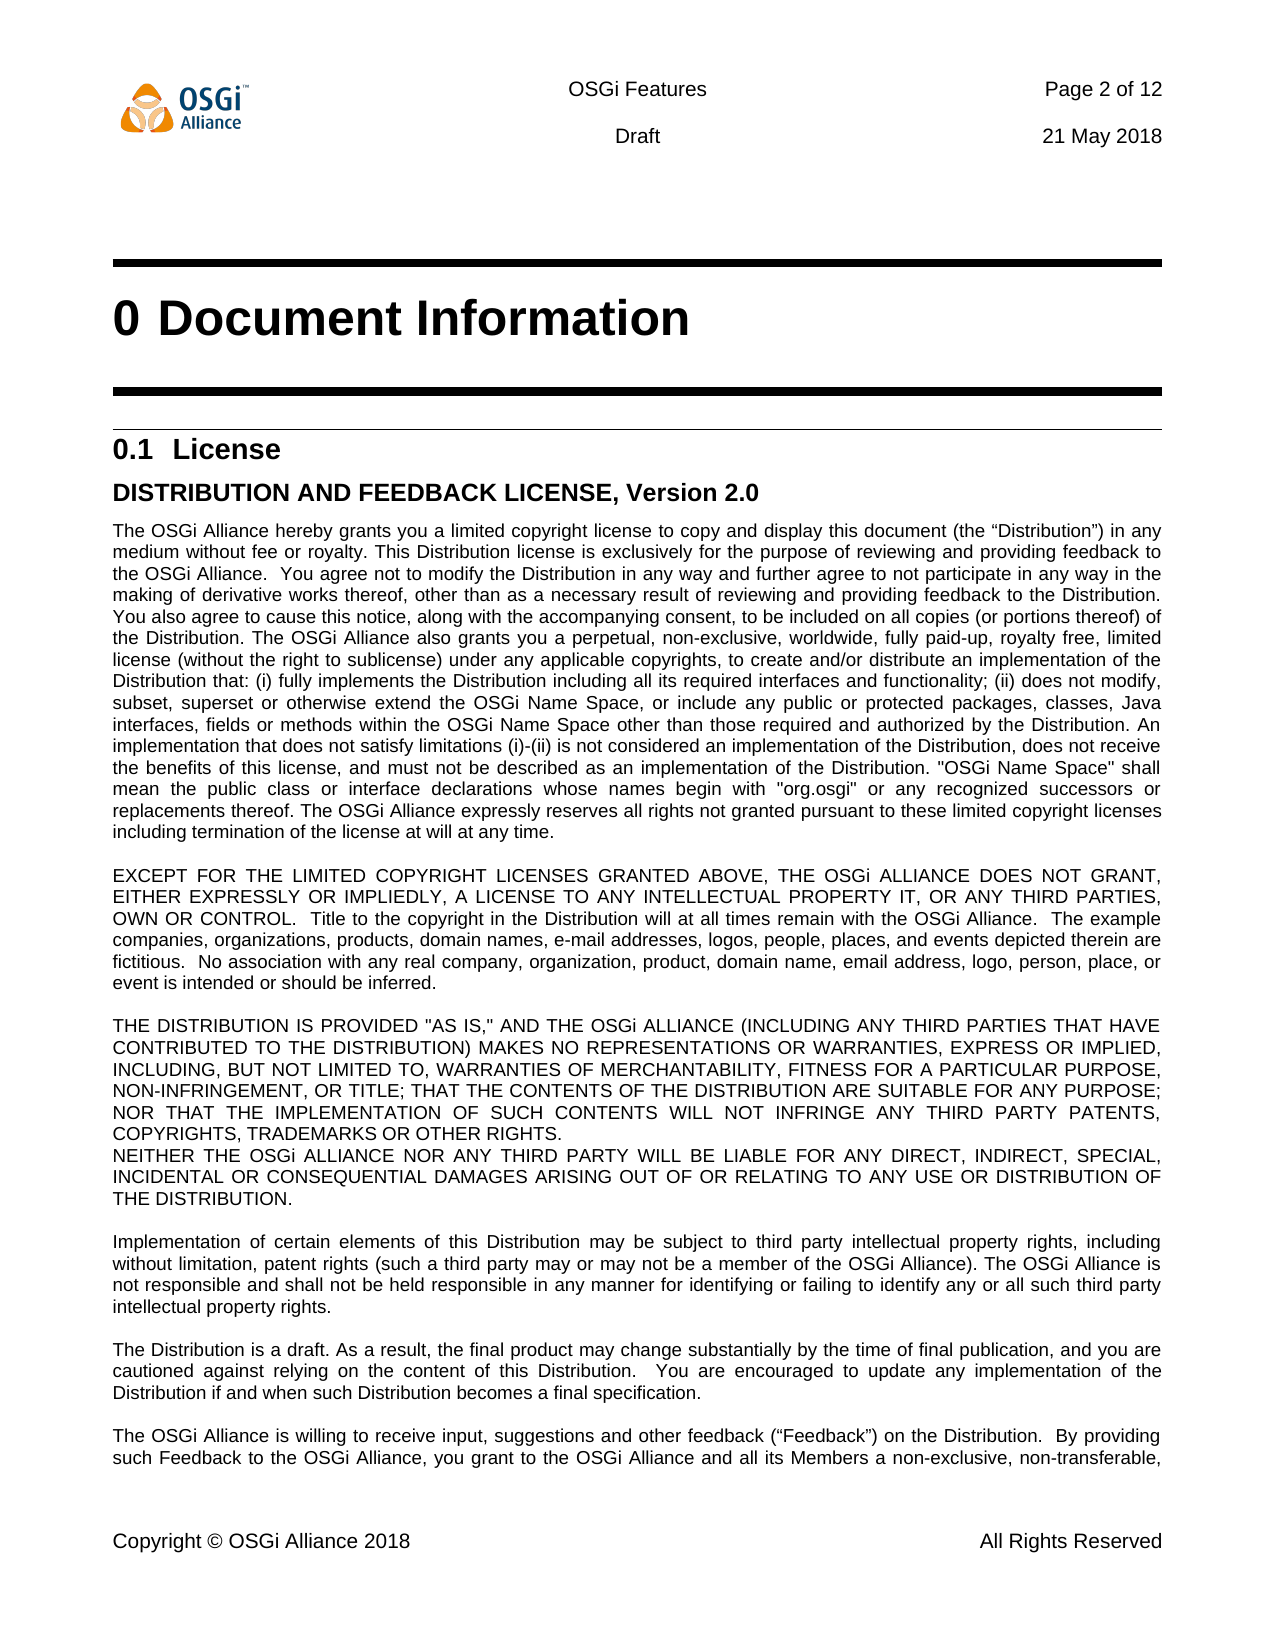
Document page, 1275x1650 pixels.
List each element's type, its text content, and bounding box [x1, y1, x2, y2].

text The OSGi Alliance is willing to receive input, suggestions and other feedback (“Feedback”) on the Distribution. By providing such Feedback to the OSGi Alliance, you grant to the OSGi Alliance and all its Members a non-exclusive, non-transferable, [112, 1425, 1162, 1468]
text The OSGi Alliance hereby grants you a limited copyright license to copy and display this document (the “Distribution”) in any medium without fee or royalty. This Distribution license is exclusively for the purpose of reviewing and providing feedback to the OSGi Alliance. You agree not to modify the Distribution in any way and further agree to not participate in any way in the making of derivative works thereof, other than as a necessary result of reviewing and providing feedback to the Distribution. You also agree to cause this notice, along with the accompanying consent, to be included on all copies (or portions thereof) of the Distribution. The OSGi Alliance also grants you a perpetual, non-exclusive, worldwide, fully paid-up, royalty free, limited license (without the right to sublicense) under any applicable copyrights, to create and/or distribute an implementation of the Distribution that: (i) fully implements the Distribution including all its required interfaces and functionality; (ii) does not modify, subset, superset or otherwise extend the OSGi Name Space, or include any public or protected packages, classes, Java interfaces, fields or methods within the OSGi Name Space other than those required and authorized by the Distribution. An implementation that does not satisfy limitations (i)-(ii) is not considered an implementation of the Distribution, does not receive the benefits of this license, and must not be described as an implementation of the Distribution. "OSGi Name Space" shall mean the public class or interface declarations whose names begin with "org.osgi" or any recognized successors or replacements thereof. The OSGi Alliance expressly reserves all rights not granted pursuant to these limited copyright licenses including termination of the license at will at any time. [112, 519, 1162, 843]
subtitle Document Information [112, 260, 1162, 396]
text EXCEPT FOR THE LIMITED COPYRIGHT LICENSES GRANTED ABOVE, THE OSGi ALLIANCE DOES NOT GRANT, EITHER EXPRESSLY OR IMPLIEDLY, A LICENSE TO ANY INTELLECTUAL PROPERTY IT, OR ANY THIRD PARTIES, OWN OR CONTROL. Title to the copyright in the Distribution will at all times remain with the OSGi Alliance. The example companies, organizations, products, domain names, e-mail addresses, logos, people, places, and events depicted therein are fictitious. No association with any real company, organization, product, domain name, email address, logo, person, place, or event is intended or should be inferred. [112, 864, 1162, 994]
text The Distribution is a draft. As a result, the final product may change substantially by the time of final publication, and you are cautioned against relying on the content of this Distribution. You are encouraged to update any implementation of the Distribution if and when such Distribution becomes a final specification. [112, 1339, 1162, 1403]
subtitle License [112, 430, 1162, 466]
text DISTRIBUTION AND FEEDBACK LICENSE, Version 2.0 [112, 478, 1162, 507]
text Implementation of certain elements of this Distribution may be subject to third party intellectual property rights, including without limitation, patent rights (such a third party may or may not be a member of the OSGi Alliance). The OSGi Alliance is not responsible and shall not be held responsible in any manner for identifying or failing to identify any or all such third party intellectual property rights. [112, 1231, 1162, 1317]
picture [113, 76, 257, 140]
text NEITHER THE OSGi ALLIANCE NOR ANY THIRD PARTY WILL BE LIABLE FOR ANY DIRECT, INDIRECT, SPECIAL, INCIDENTAL OR CONSEQUENTIAL DAMAGES ARISING OUT OF OR RELATING TO ANY USE OR DISTRIBUTION OF THE DISTRIBUTION. [112, 1145, 1162, 1209]
text THE DISTRIBUTION IS PROVIDED "AS IS," AND THE OSGi ALLIANCE (INCLUDING ANY THIRD PARTIES THAT HAVE CONTRIBUTED TO THE DISTRIBUTION) MAKES NO REPRESENTATIONS OR WARRANTIES, EXPRESS OR IMPLIED, INCLUDING, BUT NOT LIMITED TO, WARRANTIES OF MERCHANTABILITY, FITNESS FOR A PARTICULAR PURPOSE, NON-INFRINGEMENT, OR TITLE; THAT THE CONTENTS OF THE DISTRIBUTION ARE SUITABLE FOR ANY PURPOSE; NOR THAT THE IMPLEMENTATION OF SUCH CONTENTS WILL NOT INFRINGE ANY THIRD PARTY PATENTS, COPYRIGHTS, TRADEMARKS OR OTHER RIGHTS. [112, 1015, 1162, 1145]
